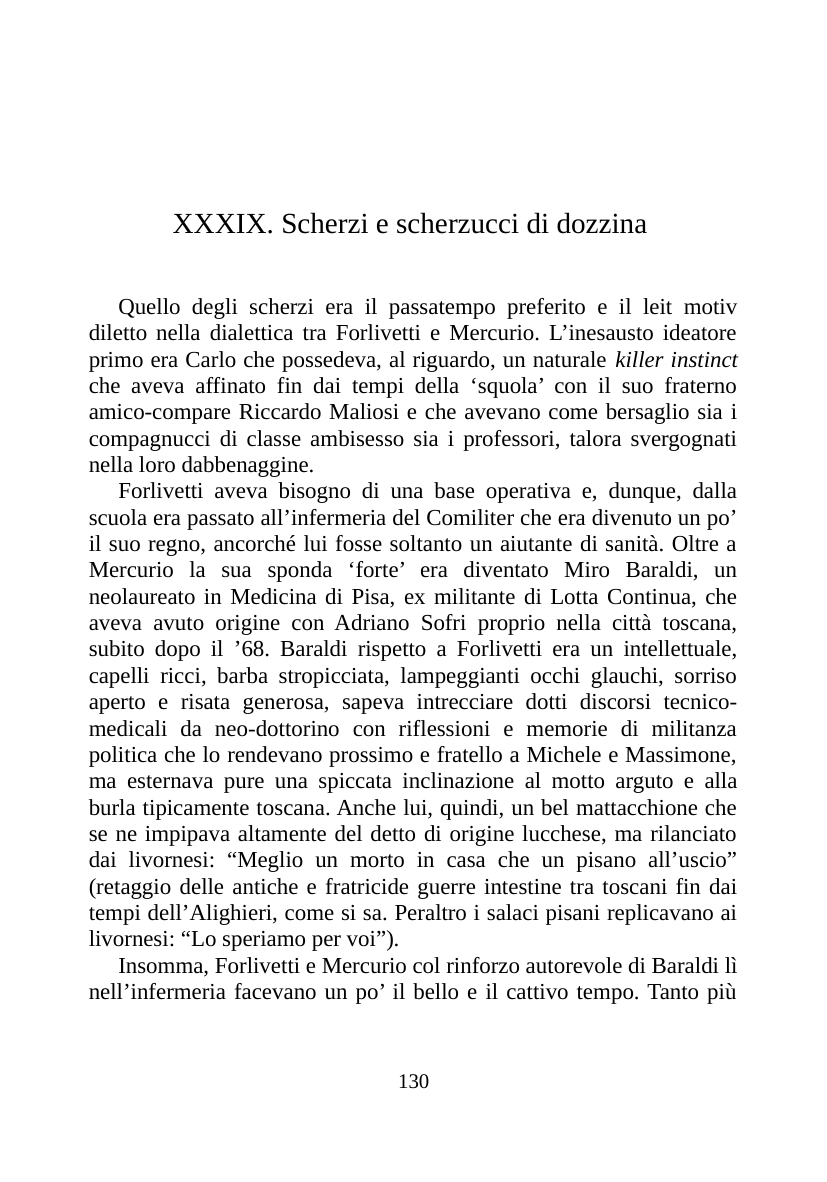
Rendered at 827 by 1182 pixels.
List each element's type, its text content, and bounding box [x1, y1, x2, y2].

text Quello degli scherzi era il passatempo preferito e il leit motiv diletto nella dialettica tra Forlivetti e Mercurio. L’inesausto ideatore primo era Carlo che possedeva, al riguardo, un naturale killer instinct che aveva affinato fin dai tempi della ‘squola’ con il suo fraterno amico-compare Riccardo Maliosi e che avevano come bersaglio sia i compagnucci di classe ambisesso sia i professori, talora svergognati nella loro dabbenaggine. [88, 293, 738, 477]
subtitle XXXIX. Scherzi e scherzucci di dozzina [88, 207, 738, 240]
text Insomma, Forlivetti e Mercurio col rinforzo autorevole di Baraldi lì nell’infermeria facevano un po’ il bello e il cattivo tempo. Tanto più [88, 952, 738, 1004]
text Forlivetti aveva bisogno di una base operativa e, dunque, dalla scuola era passato all’infermeria del Comiliter che era divenuto un po’ il suo regno, ancorché lui fosse soltanto un aiutante di sanità. Oltre a Mercurio la sua sponda ‘forte’ era diventato Miro Baraldi, un neolaureato in Medicina di Pisa, ex militante di Lotta Continua, che aveva avuto origine con Adriano Sofri proprio nella città toscana, subito dopo il ’68. Baraldi rispetto a Forlivetti era un intellettuale, capelli ricci, barba stropicciata, lampeggianti occhi glauchi, sorriso aperto e risata generosa, sapeva intrecciare dotti discorsi tecnico-medicali da neo-dottorino con riflessioni e memorie di militanza politica che lo rendevano prossimo e fratello a Michele e Massimone, ma esternava pure una spiccata inclinazione al motto arguto e alla burla tipicamente toscana. Anche lui, quindi, un bel mattacchione che se ne impipava altamente del detto di origine lucchese, ma rilanciato dai livornesi: “Meglio un morto in casa che un pisano all’uscio” (retaggio delle antiche e fratricide guerre intestine tra toscani fin dai tempi dell’Alighieri, come si sa. Peraltro i salaci pisani replicavano ai livornesi: “Lo speriamo per voi”). [88, 477, 738, 952]
